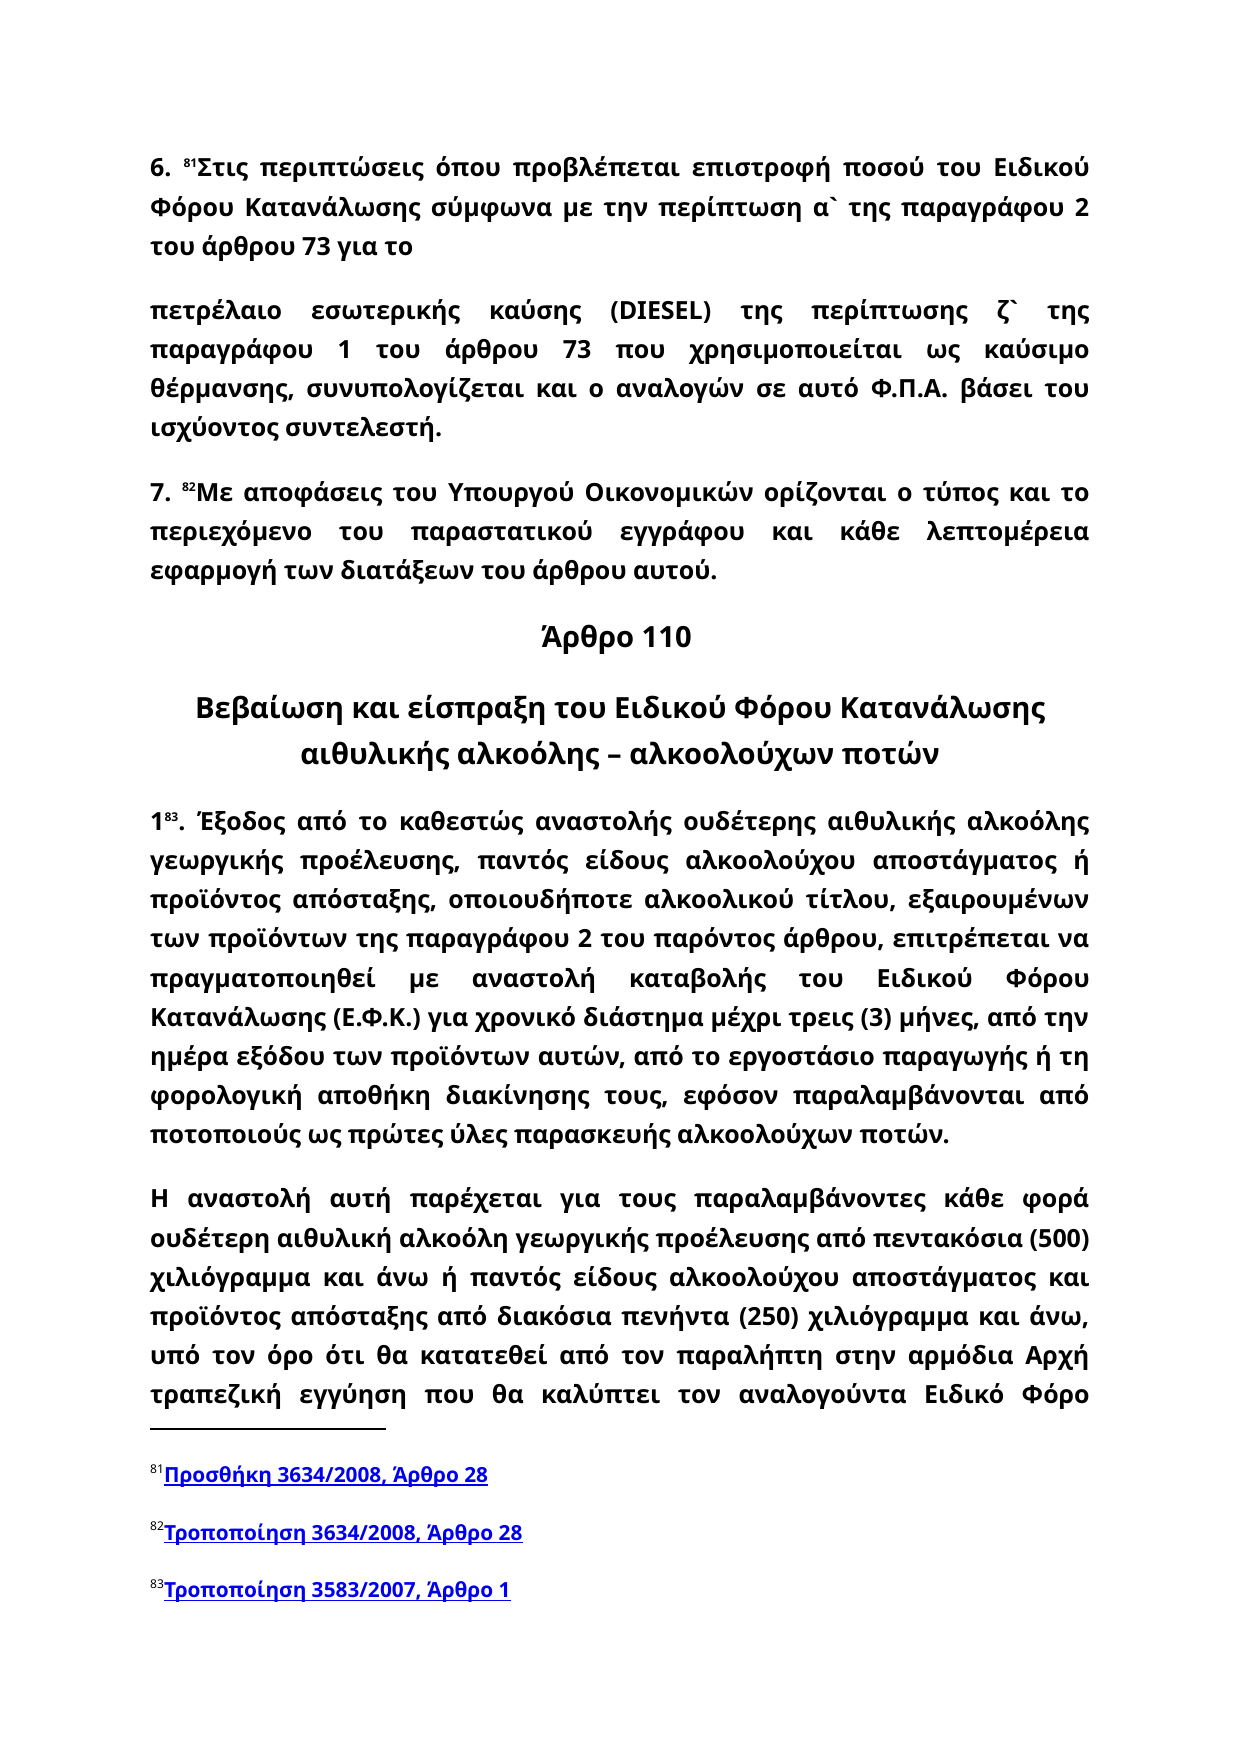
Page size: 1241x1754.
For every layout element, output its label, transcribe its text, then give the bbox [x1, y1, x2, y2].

text Τροποποίηση 3583/2007, Άρθρο 1 [150, 1576, 1090, 1604]
text 6. Στις περιπτώσεις όπου προβλέπεται επιστροφή ποσού του Ειδικού Φόρου Κατανάλωσης σύμφωνα με την περίπτωση α` της παραγράφου 2 του άρθρου 73 για το [150, 150, 1090, 262]
text 1. Έξοδος από το καθεστώς αναστολής ουδέτερης αιθυλικής αλκοόλης γεωργικής προέλευσης, παντός είδους αλκοολούχου αποστάγματος ή προϊόντος απόσταξης, οποιουδήποτε αλκοολικού τίτλου, εξαιρουμένων των προϊόντων της παραγράφου 2 του παρόντος άρθρου, επιτρέπεται να πραγματοποιηθεί με αναστολή καταβολής του Ειδικού Φόρου Κατανάλωσης (Ε.Φ.Κ.) για χρονικό διάστημα μέχρι τρεις (3) μήνες, από την ημέρα εξόδου των προϊόντων αυτών, από το εργοστάσιο παραγωγής ή τη φορολογική αποθήκη διακίνησης τους, εφόσον παραλαμβάνονται από ποτοποιούς ως πρώτες ύλες παρασκευής αλκοολούχων ποτών. [150, 803, 1090, 1151]
text Τροποποίηση 3634/2008, Άρθρο 28 [150, 1518, 1090, 1546]
text Προσθήκη 3634/2008, Άρθρο 28 [150, 1460, 1090, 1489]
text Η αναστολή αυτή παρέχεται για τους παραλαμβάνοντες κάθε φορά ουδέτερη αιθυλική αλκοόλη γεωργικής προέλευσης από πεντακόσια (500) χιλιόγραμμα και άνω ή παντός είδους αλκοολούχου αποστάγματος και προϊόντος απόσταξης από διακόσια πενήντα (250) χιλιόγραμμα και άνω, υπό τον όρο ότι θα κατατεθεί από τον παραλήπτη στην αρμόδια Αρχή τραπεζική εγγύηση που θα καλύπτει τον αναλογούντα Ειδικό Φόρο [150, 1181, 1090, 1411]
text 7. Με αποφάσεις του Υπουργού Οικονομικών ορίζονται ο τύπος και το περιεχόμενο του παραστατικού εγγράφου και κάθε λεπτομέρεια εφαρμογή των διατάξεων του άρθρου αυτού. [150, 474, 1090, 587]
subtitle Άρθρο 110 [150, 617, 1090, 656]
subtitle Βεβαίωση και είσπραξη του Ειδικού Φόρου Κατανάλωσης αιθυλικής αλκοόλης – αλκοολούχων ποτών [150, 687, 1090, 773]
text πετρέλαιο εσωτερικής καύσης (DIESEL) της περίπτωσης ζ` της παραγράφου 1 του άρθρου 73 που χρησιμοποιείται ως καύσιμο θέρμανσης, συνυπολογίζεται και ο αναλογών σε αυτό Φ.Π.Α. βάσει του ισχύοντος συντελεστή. [150, 292, 1090, 444]
